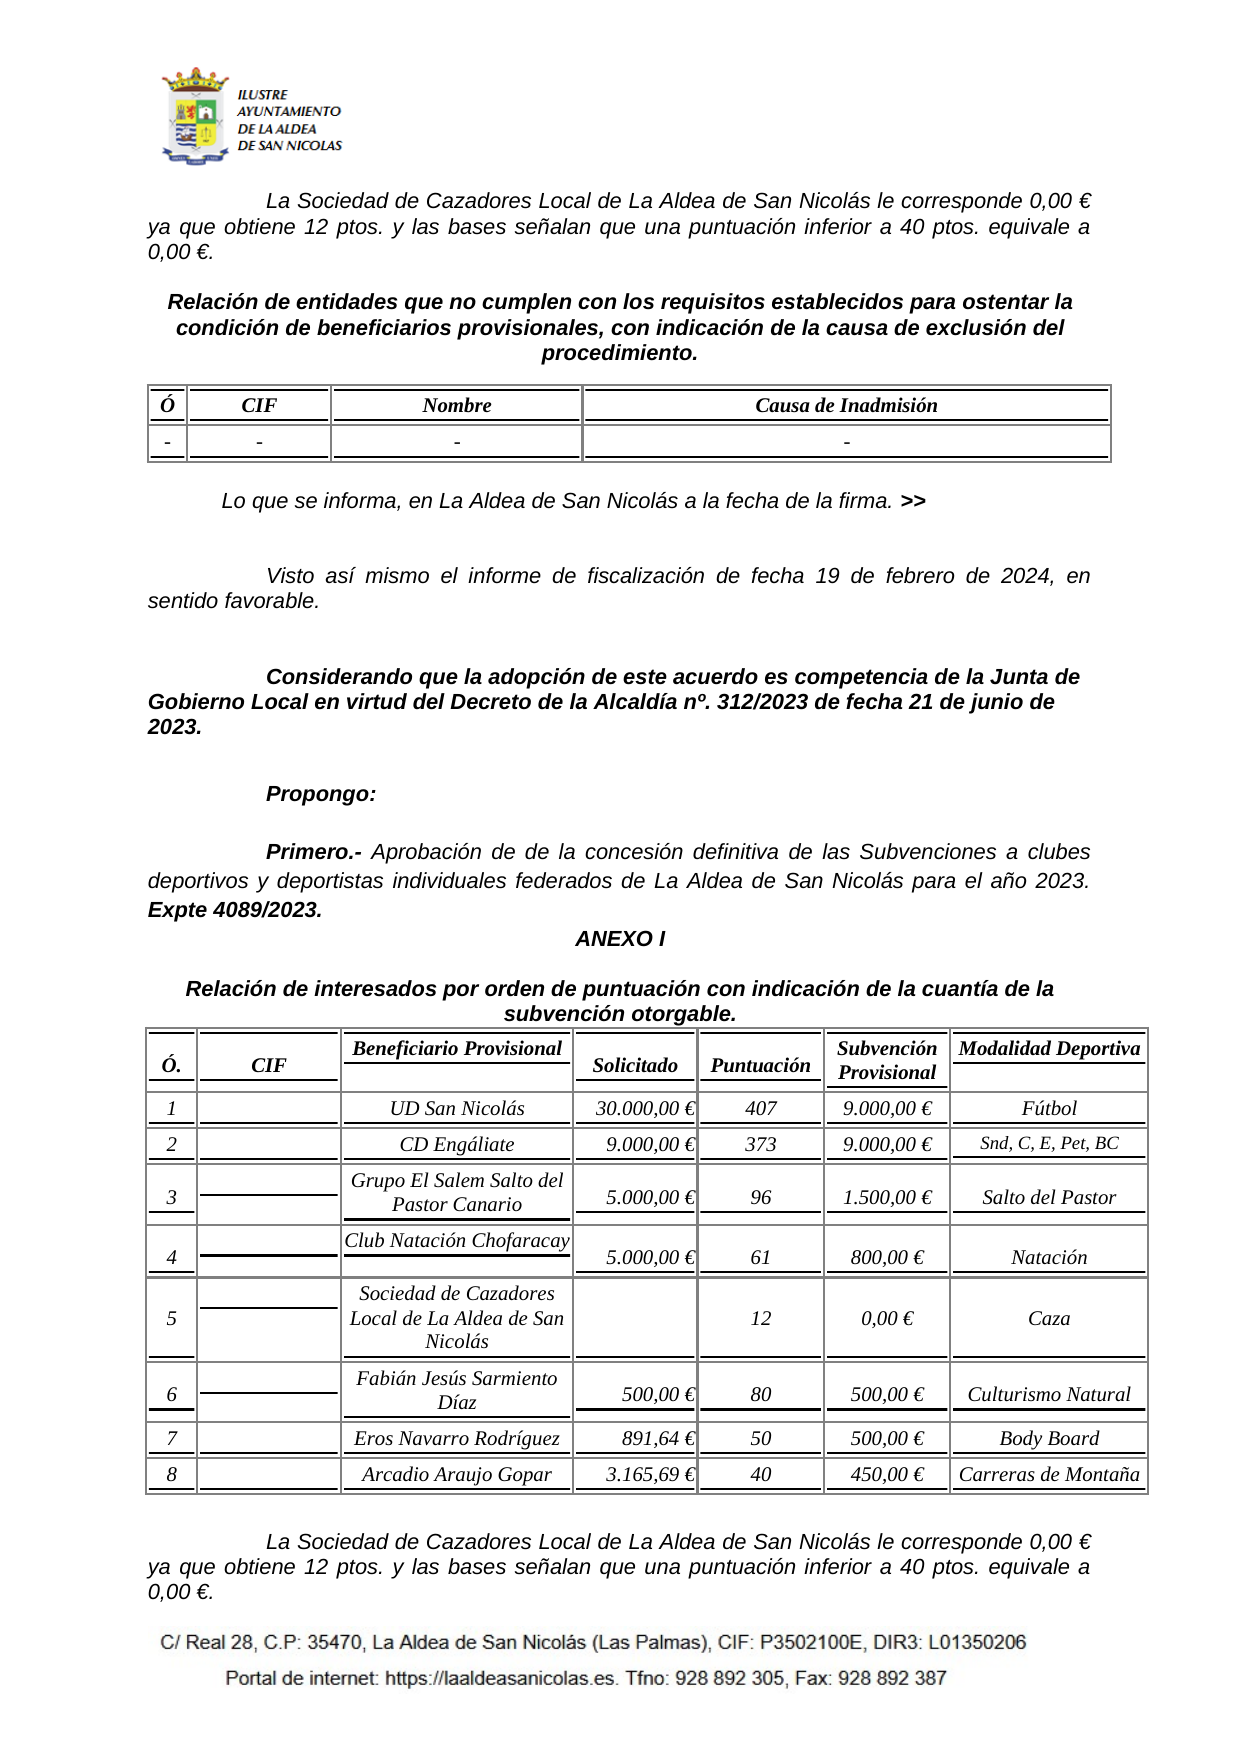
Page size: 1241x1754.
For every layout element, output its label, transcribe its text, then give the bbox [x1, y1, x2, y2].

table_cell [198, 1226, 340, 1276]
table_cell 1 [147, 1093, 196, 1127]
table_cell 373 [699, 1129, 823, 1163]
table_cell 7 [147, 1423, 196, 1457]
text Considerando que la adopción de este acuerdo es competencia de la Junta de Gobierno Local en virtud del Decreto de la Alcaldía nº. 312/2023 de fecha 21 de junio de 2023. [148, 664, 1093, 739]
table_cell 12 [699, 1279, 823, 1361]
table_cell [198, 1459, 340, 1493]
table_cell 9.000,00 € [574, 1129, 696, 1163]
table_cell 40 [699, 1459, 823, 1493]
table_cell 500,00 € [574, 1363, 696, 1421]
table_cell - [332, 426, 581, 461]
table_header Ó [149, 386, 186, 424]
table_header Beneficiario Provisional [342, 1029, 572, 1091]
table_cell UD San Nicolás [342, 1093, 572, 1127]
table_cell 2 [147, 1129, 196, 1163]
table_header Causa de Inadmisión [584, 386, 1110, 424]
picture [148, 1626, 1034, 1694]
table_cell Fabián Jesús Sarmiento Díaz [342, 1363, 572, 1421]
text Lo que se informa, en La Aldea de San Nicolás a la fecha de la firma. >> [148, 488, 1093, 513]
table_cell 50 [699, 1423, 823, 1457]
table_cell 80 [699, 1363, 823, 1421]
table_cell Sociedad de Cazadores Local de La Aldea de San Nicolás [342, 1279, 572, 1361]
table_cell [198, 1279, 340, 1361]
table_cell 500,00 € [825, 1363, 949, 1421]
table_header CIF [188, 386, 330, 424]
table_header Solicitado [574, 1029, 696, 1091]
text Relación de entidades que no cumplen con los requisitos establecidos para ostentar la condición de beneficiarios provisionales, con indicación de la causa de exclusión del procedimiento. [148, 289, 1093, 365]
table_cell Natación [951, 1226, 1147, 1276]
table_cell [198, 1165, 340, 1223]
table_cell Caza [951, 1279, 1147, 1361]
text Primero.- Aprobación de de la concesión definitiva de las Subvenciones a clubes deportivos y deportistas individuales federados de La Aldea de San Nicolás para el año 2023. Expte 4089/2023. [148, 839, 1093, 922]
text Propongo: [148, 781, 1093, 806]
text La Sociedad de Cazadores Local de La Aldea de San Nicolás le corresponde 0,00 € ya que obtiene 12 ptos. y las bases señalan que una puntuación inferior a 40 ptos. equivale a 0,00 €. [148, 1529, 1093, 1604]
table_header Modalidad Deportiva [951, 1029, 1147, 1091]
table_cell 407 [699, 1093, 823, 1127]
table_cell Club Natación Chofaracay [342, 1226, 572, 1276]
table_cell [198, 1363, 340, 1421]
table_cell [198, 1423, 340, 1457]
table_cell Fútbol [951, 1093, 1147, 1127]
table_cell 6 [147, 1363, 196, 1421]
table_cell 3.165,69 € [574, 1459, 696, 1493]
table_cell Body Board [951, 1423, 1147, 1457]
table_cell - [584, 426, 1110, 461]
table_cell 96 [699, 1165, 823, 1223]
table_cell [198, 1093, 340, 1127]
table_header Ó. [147, 1029, 196, 1091]
table_cell [198, 1129, 340, 1163]
table_cell - [149, 426, 186, 461]
table_cell Carreras de Montaña [951, 1459, 1147, 1493]
table_cell 1.500,00 € [825, 1165, 949, 1223]
table_cell Arcadio Araujo Gopar [342, 1459, 572, 1493]
text Visto así mismo el informe de fiscalización de fecha 19 de febrero de 2024, en sentido favorable. [148, 563, 1093, 614]
table_cell Grupo El Salem Salto del Pastor Canario [342, 1165, 572, 1223]
table_cell 9.000,00 € [825, 1129, 949, 1163]
table_cell 9.000,00 € [825, 1093, 949, 1127]
table_cell 5 [147, 1279, 196, 1361]
table_cell Salto del Pastor [951, 1165, 1147, 1223]
table_cell 0,00 € [825, 1279, 949, 1361]
table_cell - [188, 426, 330, 461]
picture [148, 59, 358, 173]
table_cell 3 [147, 1165, 196, 1223]
table_cell 30.000,00 € [574, 1093, 696, 1127]
table_cell Eros Navarro Rodríguez [342, 1423, 572, 1457]
table_cell 5.000,00 € [574, 1226, 696, 1276]
table_header CIF [198, 1029, 340, 1091]
table_cell 500,00 € [825, 1423, 949, 1457]
text ANEXO I [148, 926, 1093, 951]
table_cell 5.000,00 € [574, 1165, 696, 1223]
table_cell Culturismo Natural [951, 1363, 1147, 1421]
table_cell CD Engáliate [342, 1129, 572, 1163]
table_cell 61 [699, 1226, 823, 1276]
table_header Nombre [332, 386, 581, 424]
table_cell [574, 1279, 696, 1361]
table_header Subvención Provisional [825, 1029, 949, 1091]
text Relación de interesados por orden de puntuación con indicación de la cuantía de la subvención otorgable. [148, 976, 1093, 1027]
table_cell Snd, C, E, Pet, BC [951, 1129, 1147, 1163]
table_cell 891,64 € [574, 1423, 696, 1457]
text La Sociedad de Cazadores Local de La Aldea de San Nicolás le corresponde 0,00 € ya que obtiene 12 ptos. y las bases señalan que una puntuación inferior a 40 ptos. equivale a 0,00 €. [148, 188, 1093, 264]
table_cell 450,00 € [825, 1459, 949, 1493]
table_cell 8 [147, 1459, 196, 1493]
table_cell 4 [147, 1226, 196, 1276]
table_cell 800,00 € [825, 1226, 949, 1276]
table_header Puntuación [699, 1029, 823, 1091]
